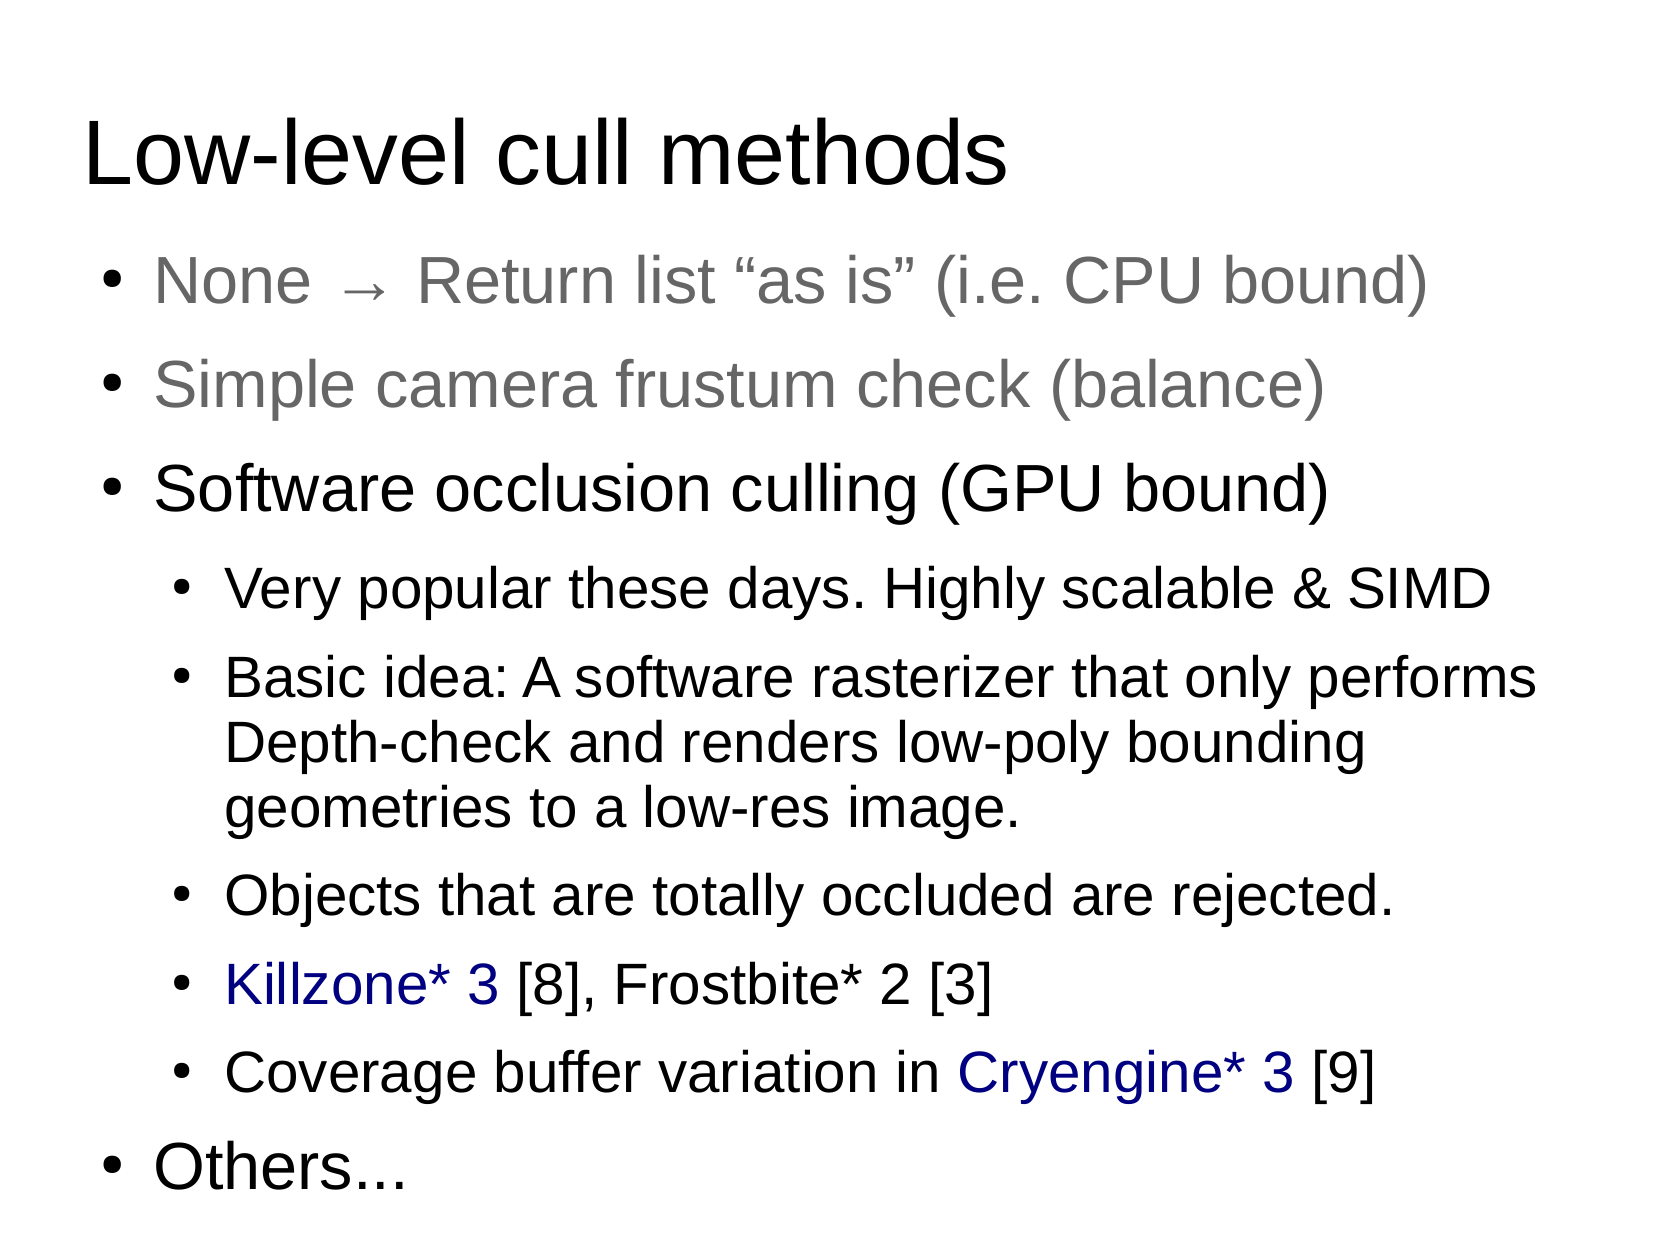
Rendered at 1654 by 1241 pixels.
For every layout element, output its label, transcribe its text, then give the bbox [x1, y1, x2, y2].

title Low-level cull methods [82, 49, 1571, 242]
list None → Return list “as is” (i.e. CPU bound) Simple camera frustum check (balance) Software occlusion culling (GPU bound) Very popular these days. Highly scalable & SIMD Basic idea: A software rasterizer that only performs Depth-check and renders low-poly bounding geometries to a low-res image. Objects that are totally occluded are rejected. Killzone* 3 [8], Frostbite* 2 [3] Coverage buffer variation in Cryengine* 3 [9] Others... [82, 242, 1571, 1203]
